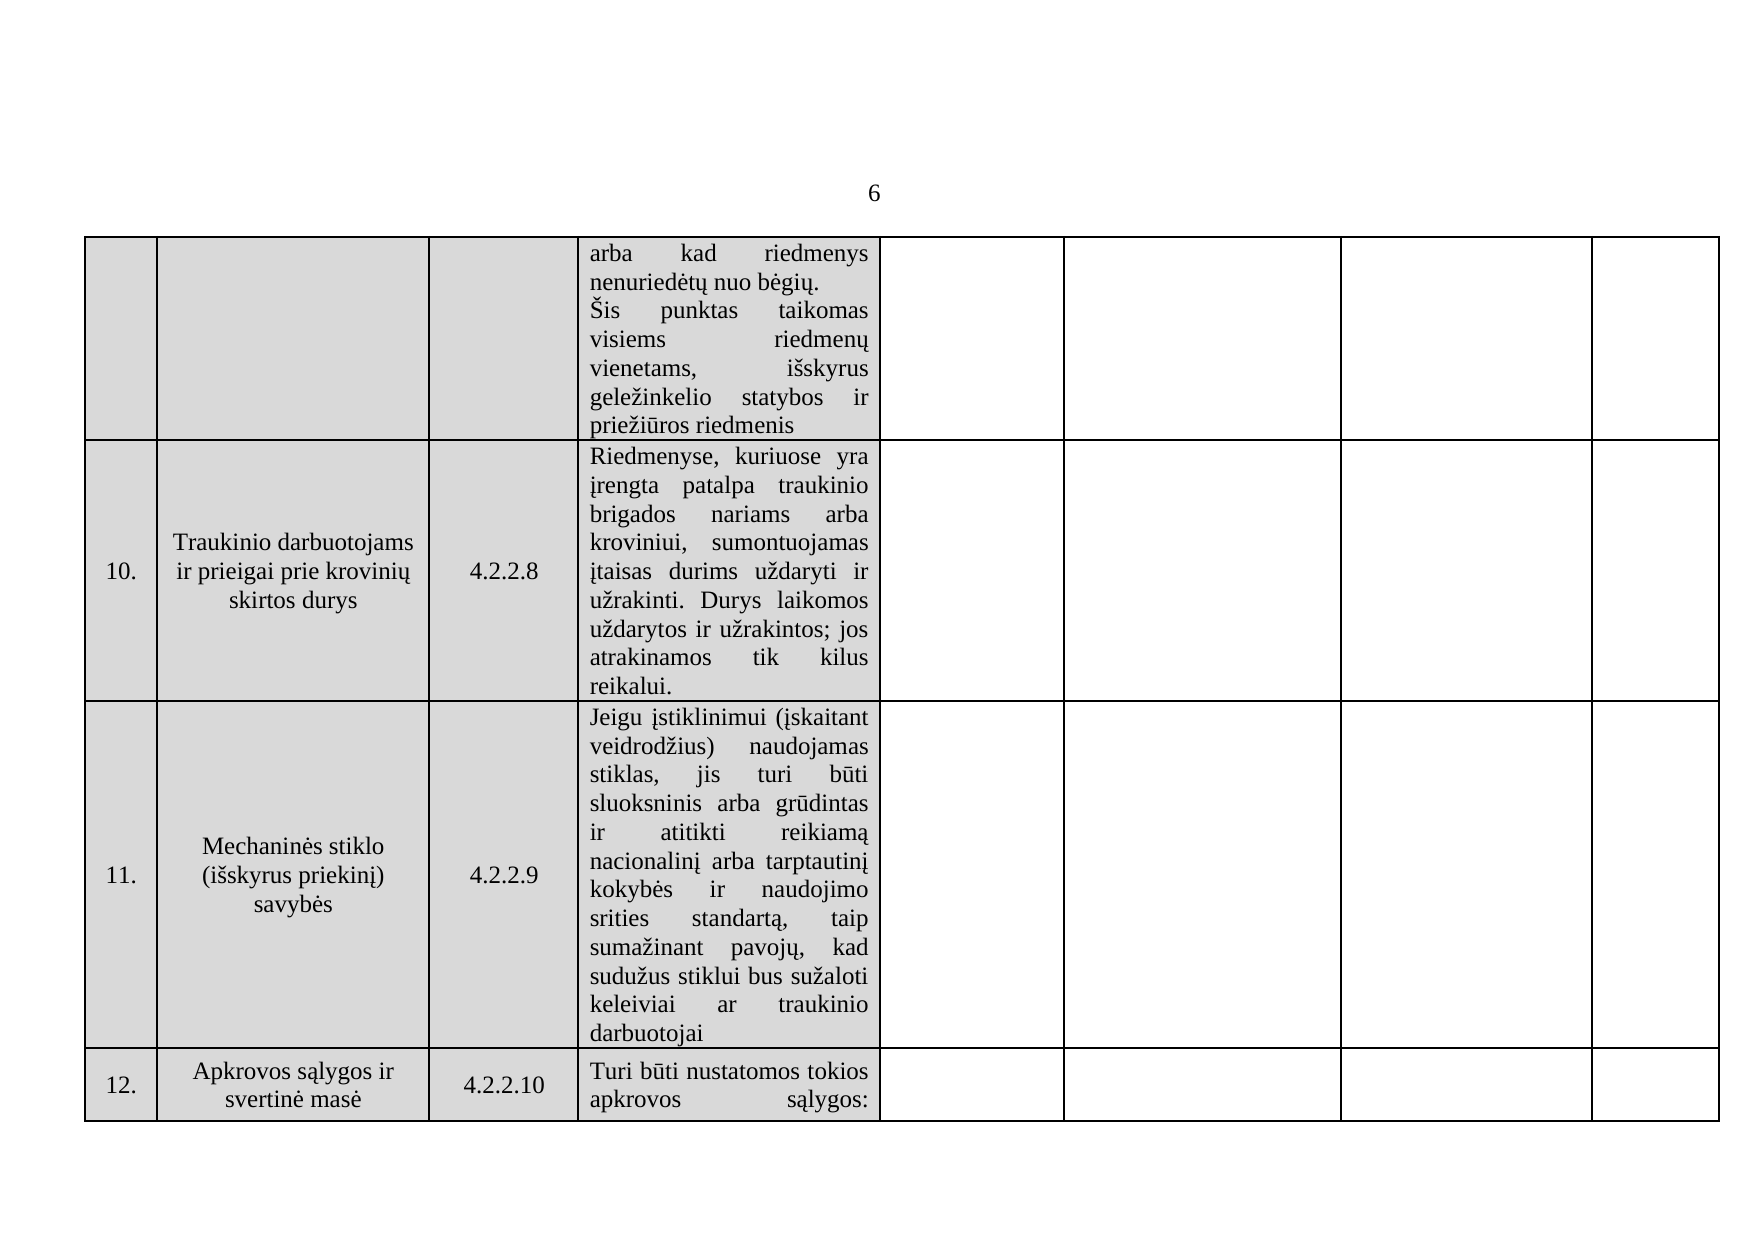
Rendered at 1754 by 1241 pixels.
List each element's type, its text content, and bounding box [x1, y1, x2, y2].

table_cell [881, 702, 1063, 1047]
table_cell 4.2.2.9 [430, 702, 577, 1047]
table_cell [881, 441, 1063, 700]
table_cell Jeigu įstiklinimui (įskaitant veidrodžius) naudojamas stiklas, jis turi būti sluoksninis arba grūdintas ir atitikti reikiamą nacionalinį arba tarptautinį kokybės ir naudojimo srities standartą, taip sumažinant pavojų, kad sudužus stiklui bus sužaloti keleiviai ar traukinio darbuotojai [579, 702, 879, 1047]
table_cell [1065, 441, 1340, 700]
table_cell [1065, 702, 1340, 1047]
table_cell 12. [86, 1049, 156, 1120]
table_cell Turi būti nustatomos tokios apkrovos sąlygos: [579, 1049, 879, 1120]
table_cell arba kad riedmenys nenuriedėtų nuo bėgių. Šis punktas taikomas visiems riedmenų vienetams, išskyrus geležinkelio statybos ir priežiūros riedmenis [579, 238, 879, 439]
table_cell [1342, 238, 1591, 439]
table_cell [1065, 1049, 1340, 1120]
table_cell Traukinio darbuotojams ir prieigai prie krovinių skirtos durys [158, 441, 428, 700]
table_cell Mechaninės stiklo (išskyrus priekinį) savybės [158, 702, 428, 1047]
table_cell [158, 238, 428, 439]
table_cell 10. [86, 441, 156, 700]
table_cell Riedmenyse, kuriuose yra įrengta patalpa traukinio brigados nariams arba kroviniui, sumontuojamas įtaisas durims uždaryti ir užrakinti. Durys laikomos uždarytos ir užrakintos; jos atrakinamos tik kilus reikalui. [579, 441, 879, 700]
table_cell [1342, 702, 1591, 1047]
table_cell Apkrovos sąlygos ir svertinė masė [158, 1049, 428, 1120]
table_cell 4.2.2.10 [430, 1049, 577, 1120]
table_cell [1342, 1049, 1591, 1120]
table_cell [86, 238, 156, 439]
table_cell [430, 238, 577, 439]
table_cell [881, 1049, 1063, 1120]
table_cell 11. [86, 702, 156, 1047]
table_cell [881, 238, 1063, 439]
table_cell [1593, 702, 1718, 1047]
table_cell [1593, 1049, 1718, 1120]
table_cell 4.2.2.8 [430, 441, 577, 700]
table_cell [1593, 238, 1718, 439]
table_cell [1065, 238, 1340, 439]
table_cell [1342, 441, 1591, 700]
table_cell [1593, 441, 1718, 700]
